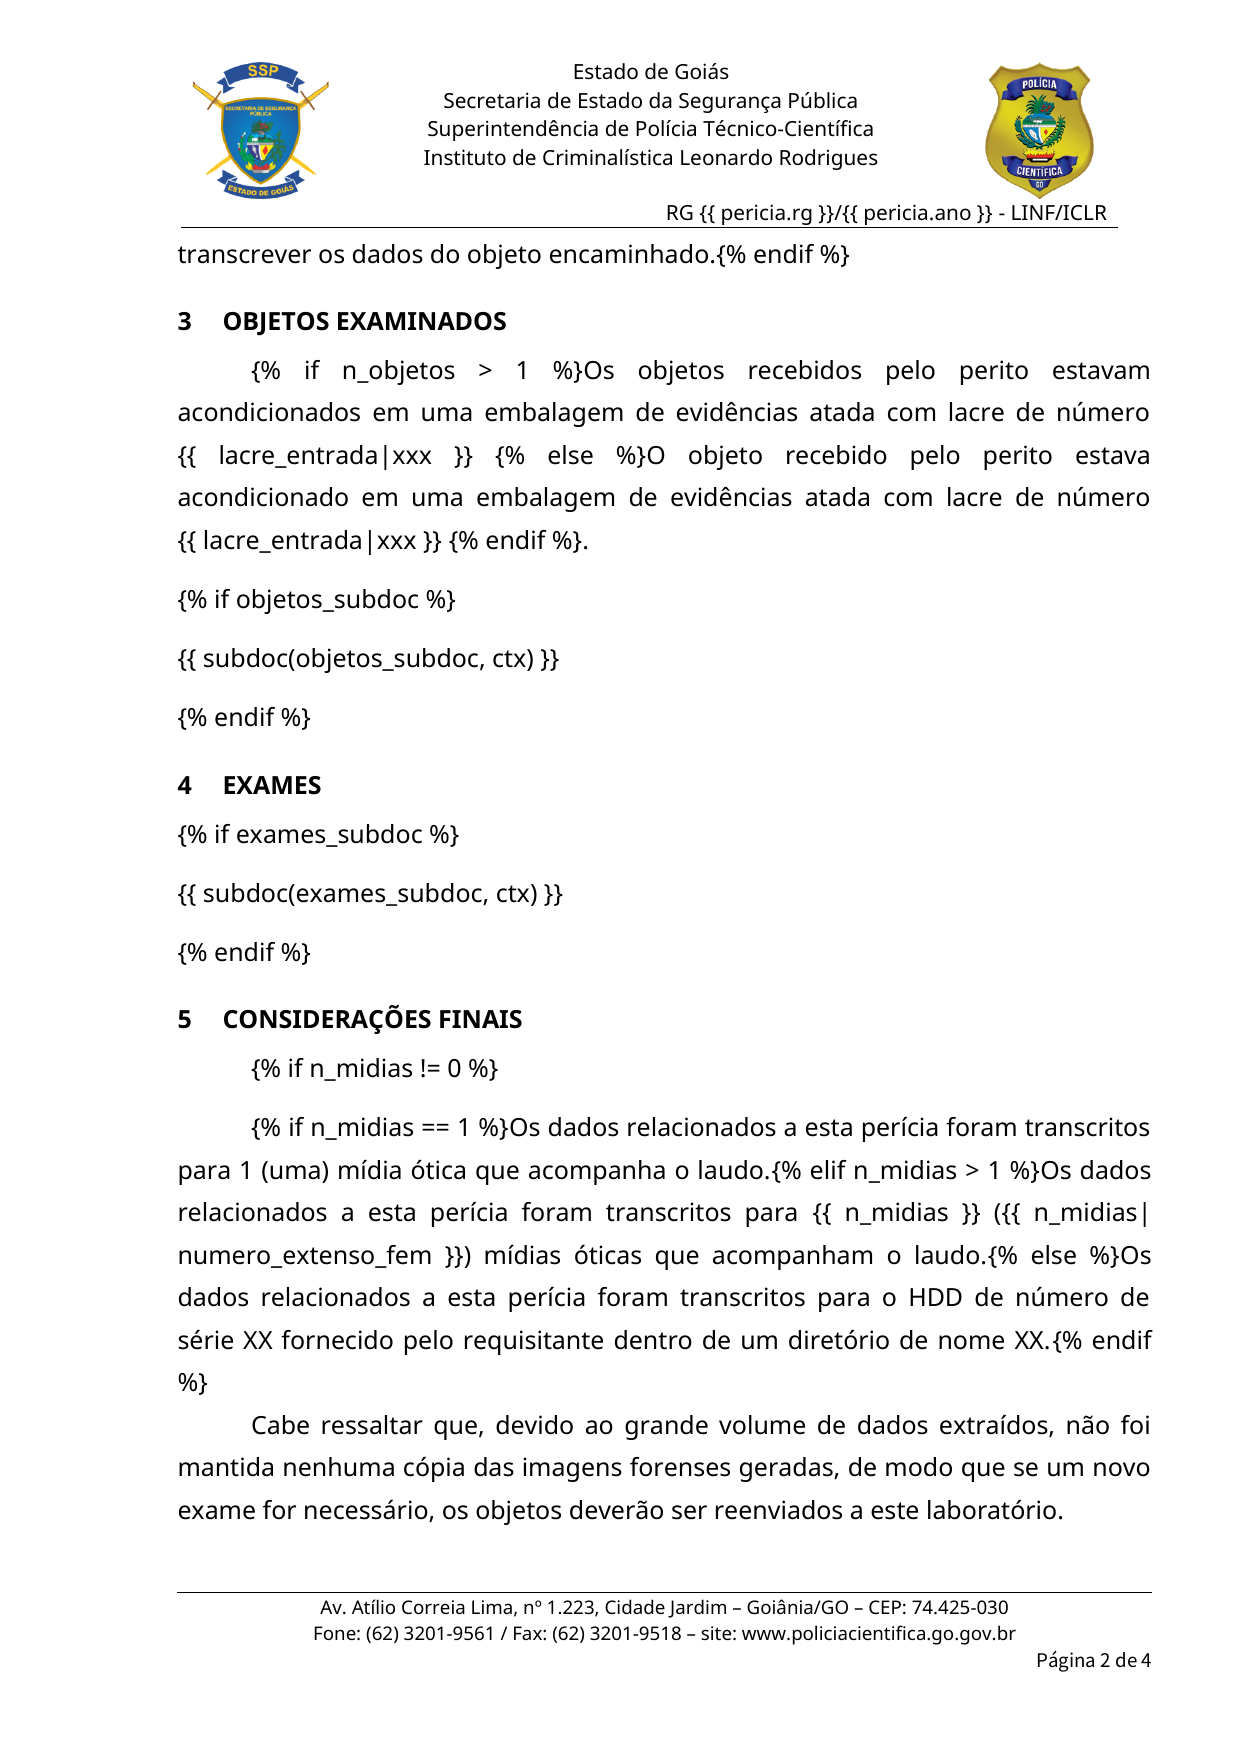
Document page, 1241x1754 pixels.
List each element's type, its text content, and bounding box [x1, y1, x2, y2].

text {% if objetos_subdoc %} [177, 582, 1152, 616]
subtitle EXAMES [177, 767, 1152, 802]
text {% if exames_subdoc %} [177, 816, 1152, 850]
text {% if n_midias == 1 %}Os dados relacionados a esta perícia foram transcritos para 1 (uma) mídia ótica que acompanha o laudo.{% elif n_midias > 1 %}Os dados relacionados a esta perícia foram transcritos para {{ n_midias }} ({{ n_midias|numero_extenso_fem }}) mídias óticas que acompanham o laudo.{% else %}Os dados relacionados a esta perícia foram transcritos para o HDD de número de série XX fornecido pelo requisitante dentro de um diretório de nome XX.{% endif %} [177, 1110, 1152, 1399]
text {% if n_objetos > 1 %}Os objetos recebidos pelo perito estavam acondicionados em uma embalagem de evidências atada com lacre de número {{ lacre_entrada|xxx }} {% else %}O objeto recebido pelo perito estava acondicionado em uma embalagem de evidências atada com lacre de número {{ lacre_entrada|xxx }} {% endif %}. [177, 352, 1152, 557]
subtitle CONSIDERAÇÕES FINAIS [177, 1002, 1152, 1036]
text transcrever os dados do objeto encaminhado.{% endif %} [177, 236, 1152, 270]
text {% endif %} [177, 934, 1152, 969]
picture [985, 62, 1094, 199]
picture [192, 62, 329, 199]
text {% if n_midias != 0 %} [177, 1051, 1152, 1085]
text {% endif %} [177, 700, 1152, 734]
text {{ subdoc(objetos_subdoc, ctx) }} [177, 641, 1152, 675]
text {{ subdoc(exames_subdoc, ctx) }} [177, 875, 1152, 909]
text Cabe ressaltar que, devido ao grande volume de dados extraídos, não foi mantida nenhuma cópia das imagens forenses geradas, de modo que se um novo exame for necessário, os objetos deverão ser reenviados a este laboratório. [177, 1407, 1152, 1527]
subtitle OBJETOS EXAMINADOS [177, 304, 1152, 338]
